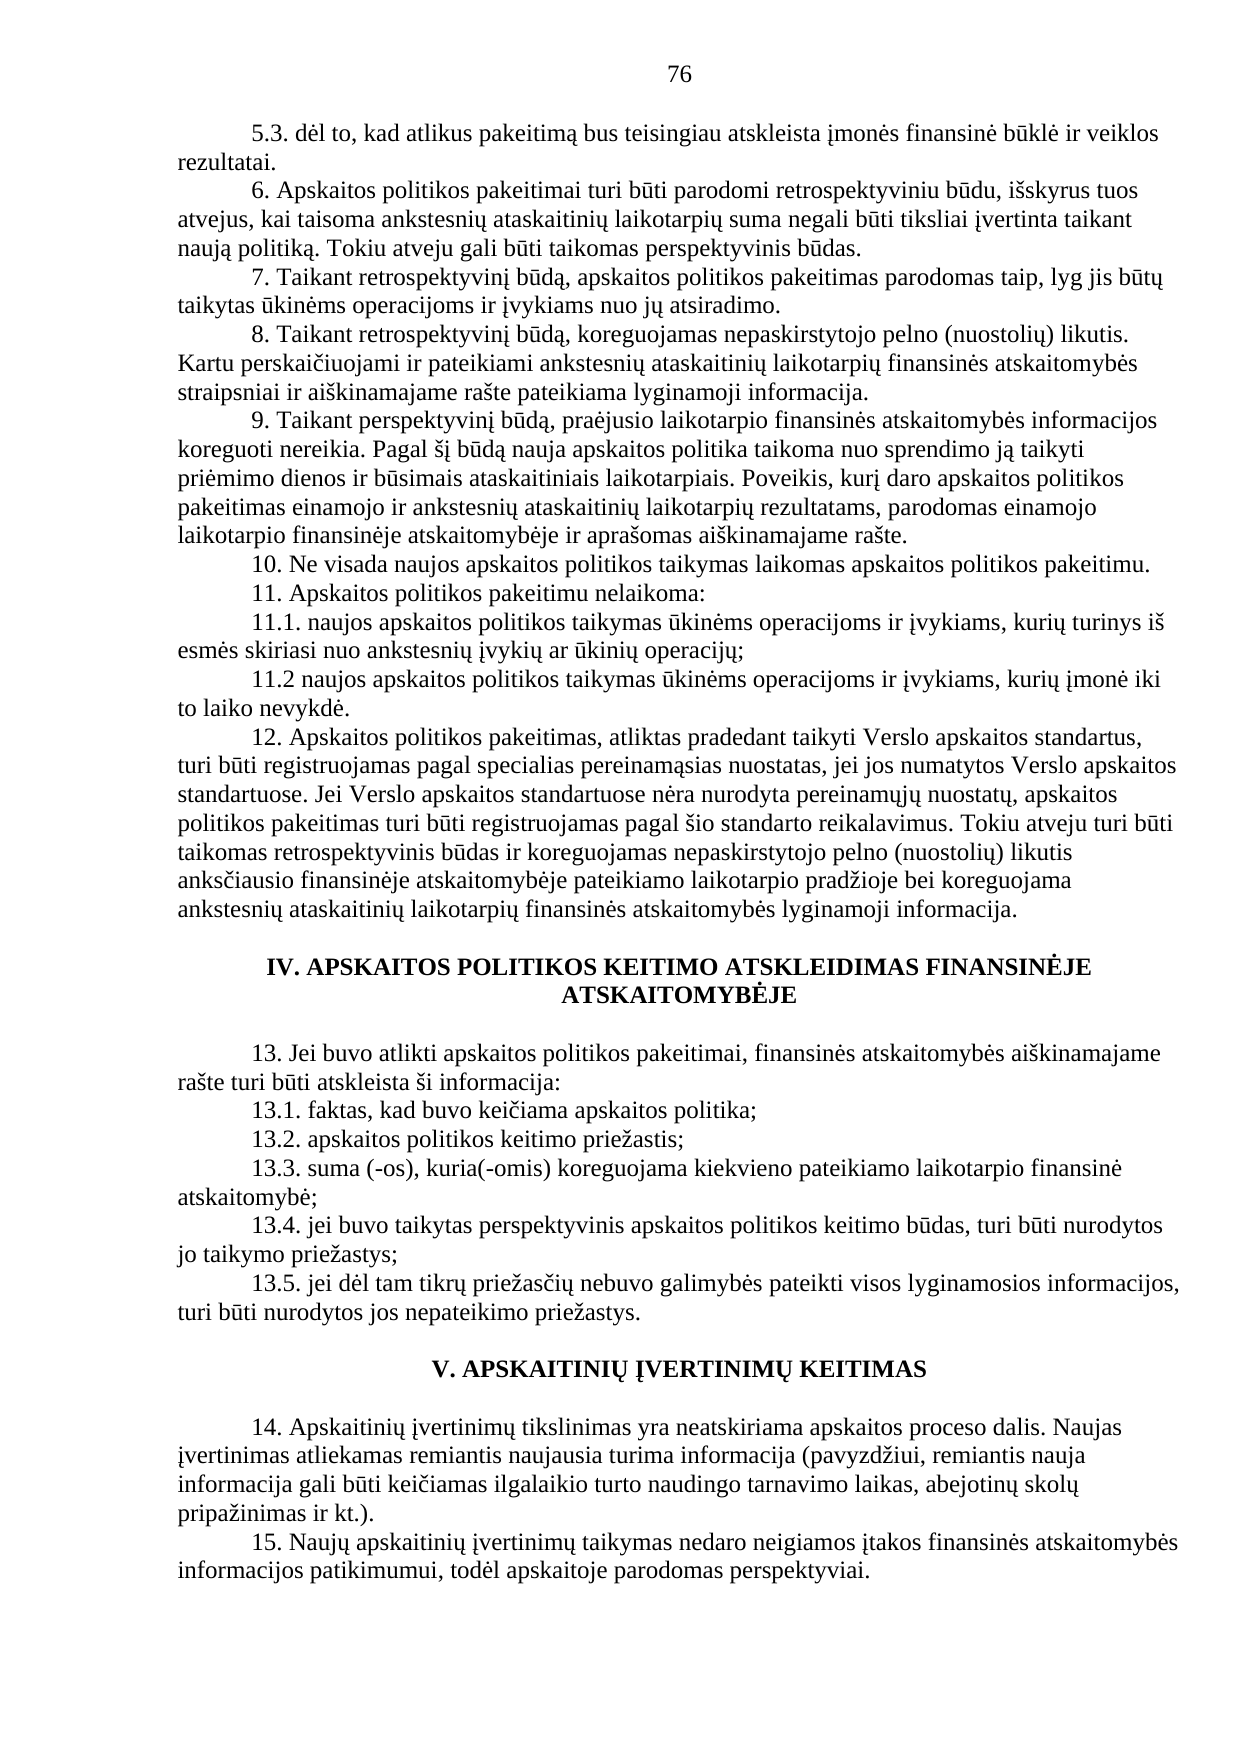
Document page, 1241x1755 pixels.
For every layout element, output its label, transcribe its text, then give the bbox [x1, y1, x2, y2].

text 14. Apskaitinių įvertinimų tikslinimas yra neatskiriama apskaitos proceso dalis. Naujas įvertinimas atliekamas remiantis naujausia turima informacija (pavyzdžiui, remiantis nauja informacija gali būti keičiamas ilgalaikio turto naudingo tarnavimo laikas, abejotinų skolų pripažinimas ir kt.). [177, 1412, 1181, 1527]
text 11. Apskaitos politikos pakeitimu nelaikoma: [177, 578, 1181, 607]
text 8. Taikant retrospektyvinį būdą, koreguojamas nepaskirstytojo pelno (nuostolių) likutis. Kartu perskaičiuojami ir pateikiami ankstesnių ataskaitinių laikotarpių finansinės atskaitomybės straipsniai ir aiškinamajame rašte pateikiama lyginamoji informacija. [177, 319, 1181, 406]
text 11.2 naujos apskaitos politikos taikymas ūkinėms operacijoms ir įvykiams, kurių įmonė iki to laiko nevykdė. [177, 664, 1181, 722]
text 13.2. apskaitos politikos keitimo priežastis; [177, 1124, 1181, 1153]
text 13.1. faktas, kad buvo keičiama apskaitos politika; [177, 1096, 1181, 1124]
text IV. APSKAITOS POLITIKOS KEITIMO ATSKLEIDIMAS FINANSINĖJE ATSKAITOMYBĖJE [177, 952, 1181, 1009]
text 13.5. jei dėl tam tikrų priežasčių nebuvo galimybės pateikti visos lyginamosios informacijos, turi būti nurodytos jos nepateikimo priežastys. [177, 1268, 1181, 1326]
text 7. Taikant retrospektyvinį būdą, apskaitos politikos pakeitimas parodomas taip, lyg jis būtų taikytas ūkinėms operacijoms ir įvykiams nuo jų atsiradimo. [177, 262, 1181, 319]
text 13. Jei buvo atlikti apskaitos politikos pakeitimai, finansinės atskaitomybės aiškinamajame rašte turi būti atskleista ši informacija: [177, 1038, 1181, 1096]
text 10. Ne visada naujos apskaitos politikos taikymas laikomas apskaitos politikos pakeitimu. [177, 549, 1181, 578]
text 6. Apskaitos politikos pakeitimai turi būti parodomi retrospektyviniu būdu, išskyrus tuos atvejus, kai taisoma ankstesnių ataskaitinių laikotarpių suma negali būti tiksliai įvertinta taikant naują politiką. Tokiu atveju gali būti taikomas perspektyvinis būdas. [177, 176, 1181, 262]
text 15. Naujų apskaitinių įvertinimų taikymas nedaro neigiamos įtakos finansinės atskaitomybės informacijos patikimumui, todėl apskaitoje parodomas perspektyviai. [177, 1527, 1181, 1584]
text 9. Taikant perspektyvinį būdą, praėjusio laikotarpio finansinės atskaitomybės informacijos koreguoti nereikia. Pagal šį būdą nauja apskaitos politika taikoma nuo sprendimo ją taikyti priėmimo dienos ir būsimais ataskaitiniais laikotarpiais. Poveikis, kurį daro apskaitos politikos pakeitimas einamojo ir ankstesnių ataskaitinių laikotarpių rezultatams, parodomas einamojo laikotarpio finansinėje atskaitomybėje ir aprašomas aiškinamajame rašte. [177, 406, 1181, 549]
text 11.1. naujos apskaitos politikos taikymas ūkinėms operacijoms ir įvykiams, kurių turinys iš esmės skiriasi nuo ankstesnių įvykių ar ūkinių operacijų; [177, 607, 1181, 664]
text 12. Apskaitos politikos pakeitimas, atliktas pradedant taikyti Verslo apskaitos standartus, turi būti registruojamas pagal specialias pereinamąsias nuostatas, jei jos numatytos Verslo apskaitos standartuose. Jei Verslo apskaitos standartuose nėra nurodyta pereinamųjų nuostatų, apskaitos politikos pakeitimas turi būti registruojamas pagal šio standarto reikalavimus. Tokiu atveju turi būti taikomas retrospektyvinis būdas ir koreguojamas nepaskirstytojo pelno (nuostolių) likutis anksčiausio finansinėje atskaitomybėje pateikiamo laikotarpio pradžioje bei koreguojama ankstesnių ataskaitinių laikotarpių finansinės atskaitomybės lyginamoji informacija. [177, 722, 1181, 923]
text 5.3. dėl to, kad atlikus pakeitimą bus teisingiau atskleista įmonės finansinė būklė ir veiklos rezultatai. [177, 118, 1181, 176]
text 13.3. suma (-os), kuria(-omis) koreguojama kiekvieno pateikiamo laikotarpio finansinė atskaitomybė; [177, 1153, 1181, 1211]
text V. APSKAITINIŲ ĮVERTINIMŲ KEITIMAS [177, 1354, 1181, 1383]
text 13.4. jei buvo taikytas perspektyvinis apskaitos politikos keitimo būdas, turi būti nurodytos jo taikymo priežastys; [177, 1211, 1181, 1268]
